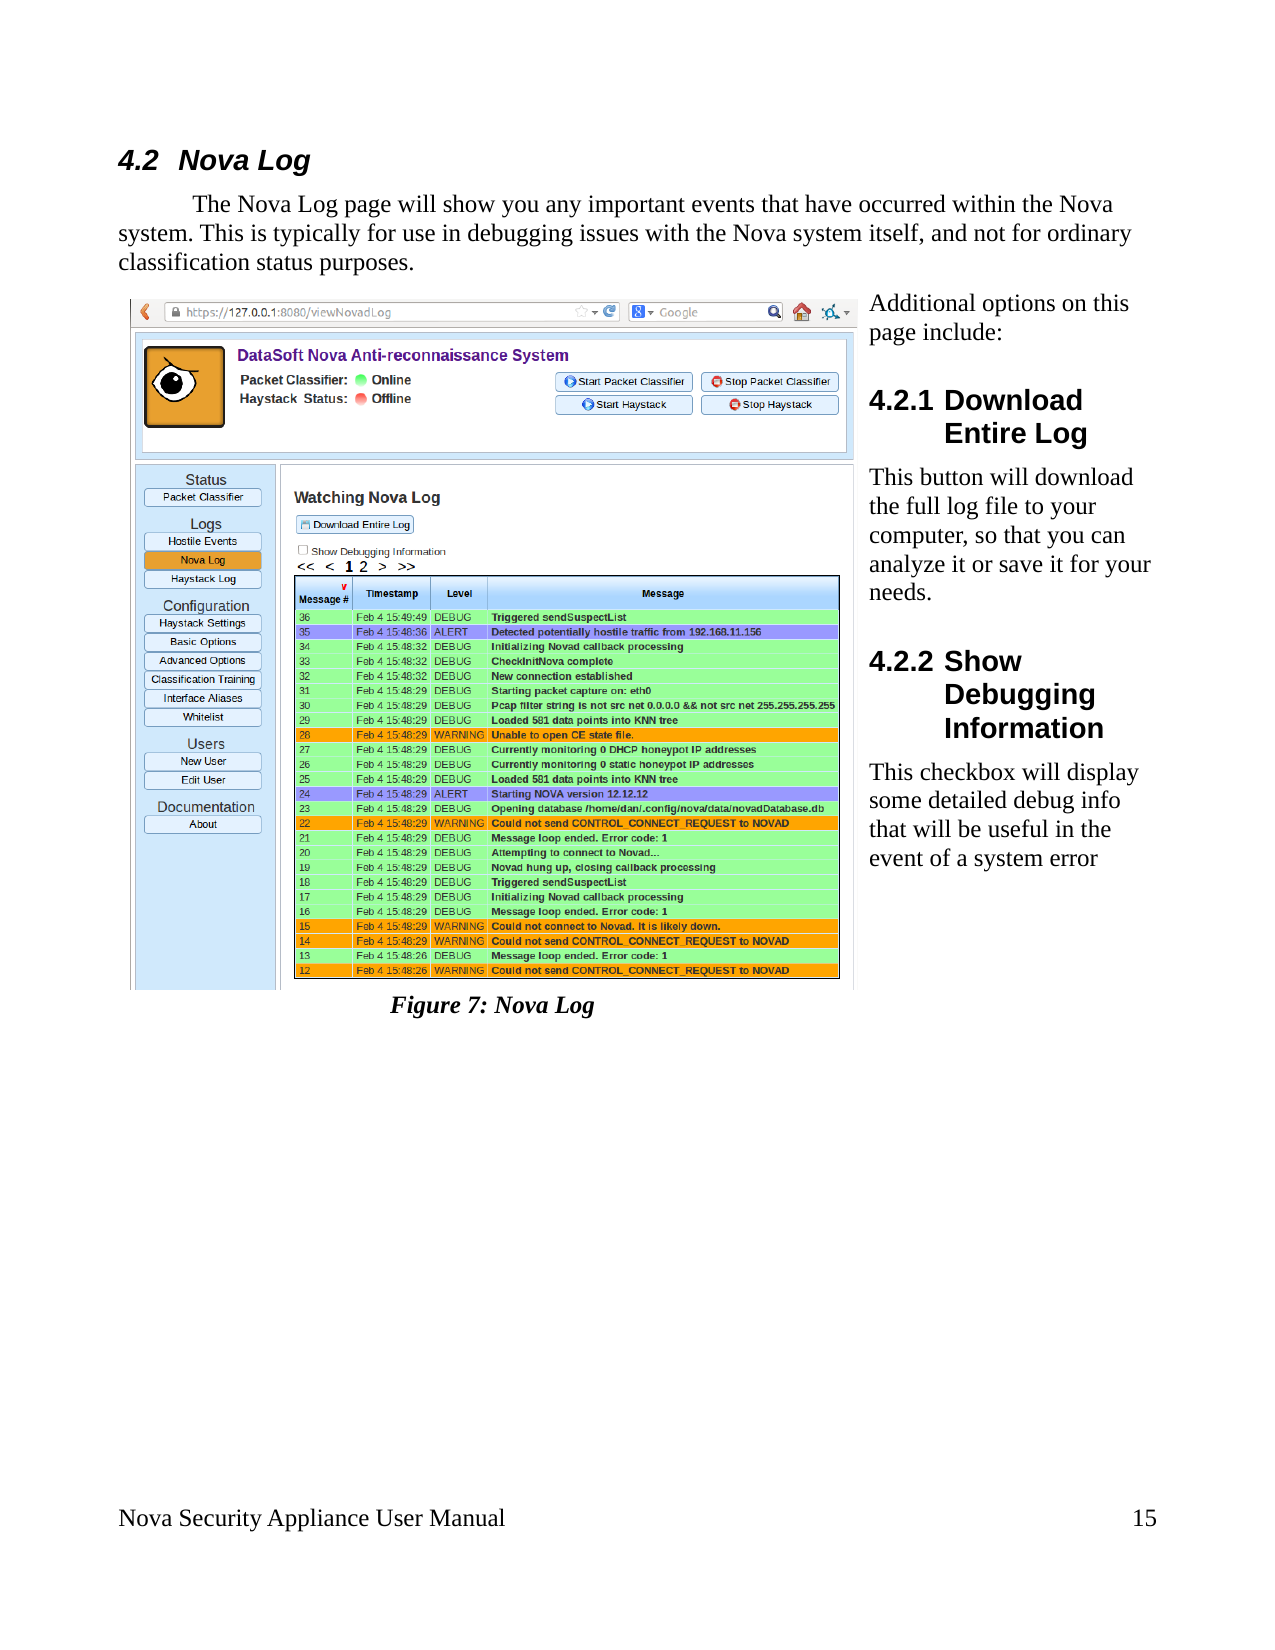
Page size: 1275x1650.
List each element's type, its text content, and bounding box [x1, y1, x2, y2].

picture [130, 299, 858, 990]
text [130, 1018, 857, 1026]
subtitle [118, 644, 130, 744]
text The Nova Log page will show you any important events that have occurred within the Nova system. This is typically for use in debugging issues with the Nova system itself, and not for ordinary classification status purposes. [118, 189, 1157, 275]
text Additional options on this page include: [118, 288, 1157, 345]
text This button will download the full log file to your computer, so that you can analyze it or save it for your needs. [858, 462, 1157, 606]
subtitle Nova Log [118, 143, 1157, 177]
text This checkbox will display some detailed debug info that will be useful in the event of a system error [858, 757, 1157, 872]
subtitle Show Debugging Information [858, 644, 1157, 744]
subtitle Download Entire Log [858, 383, 1157, 450]
subtitle [118, 383, 130, 450]
text Figure 7: Nova Log [130, 990, 857, 1018]
